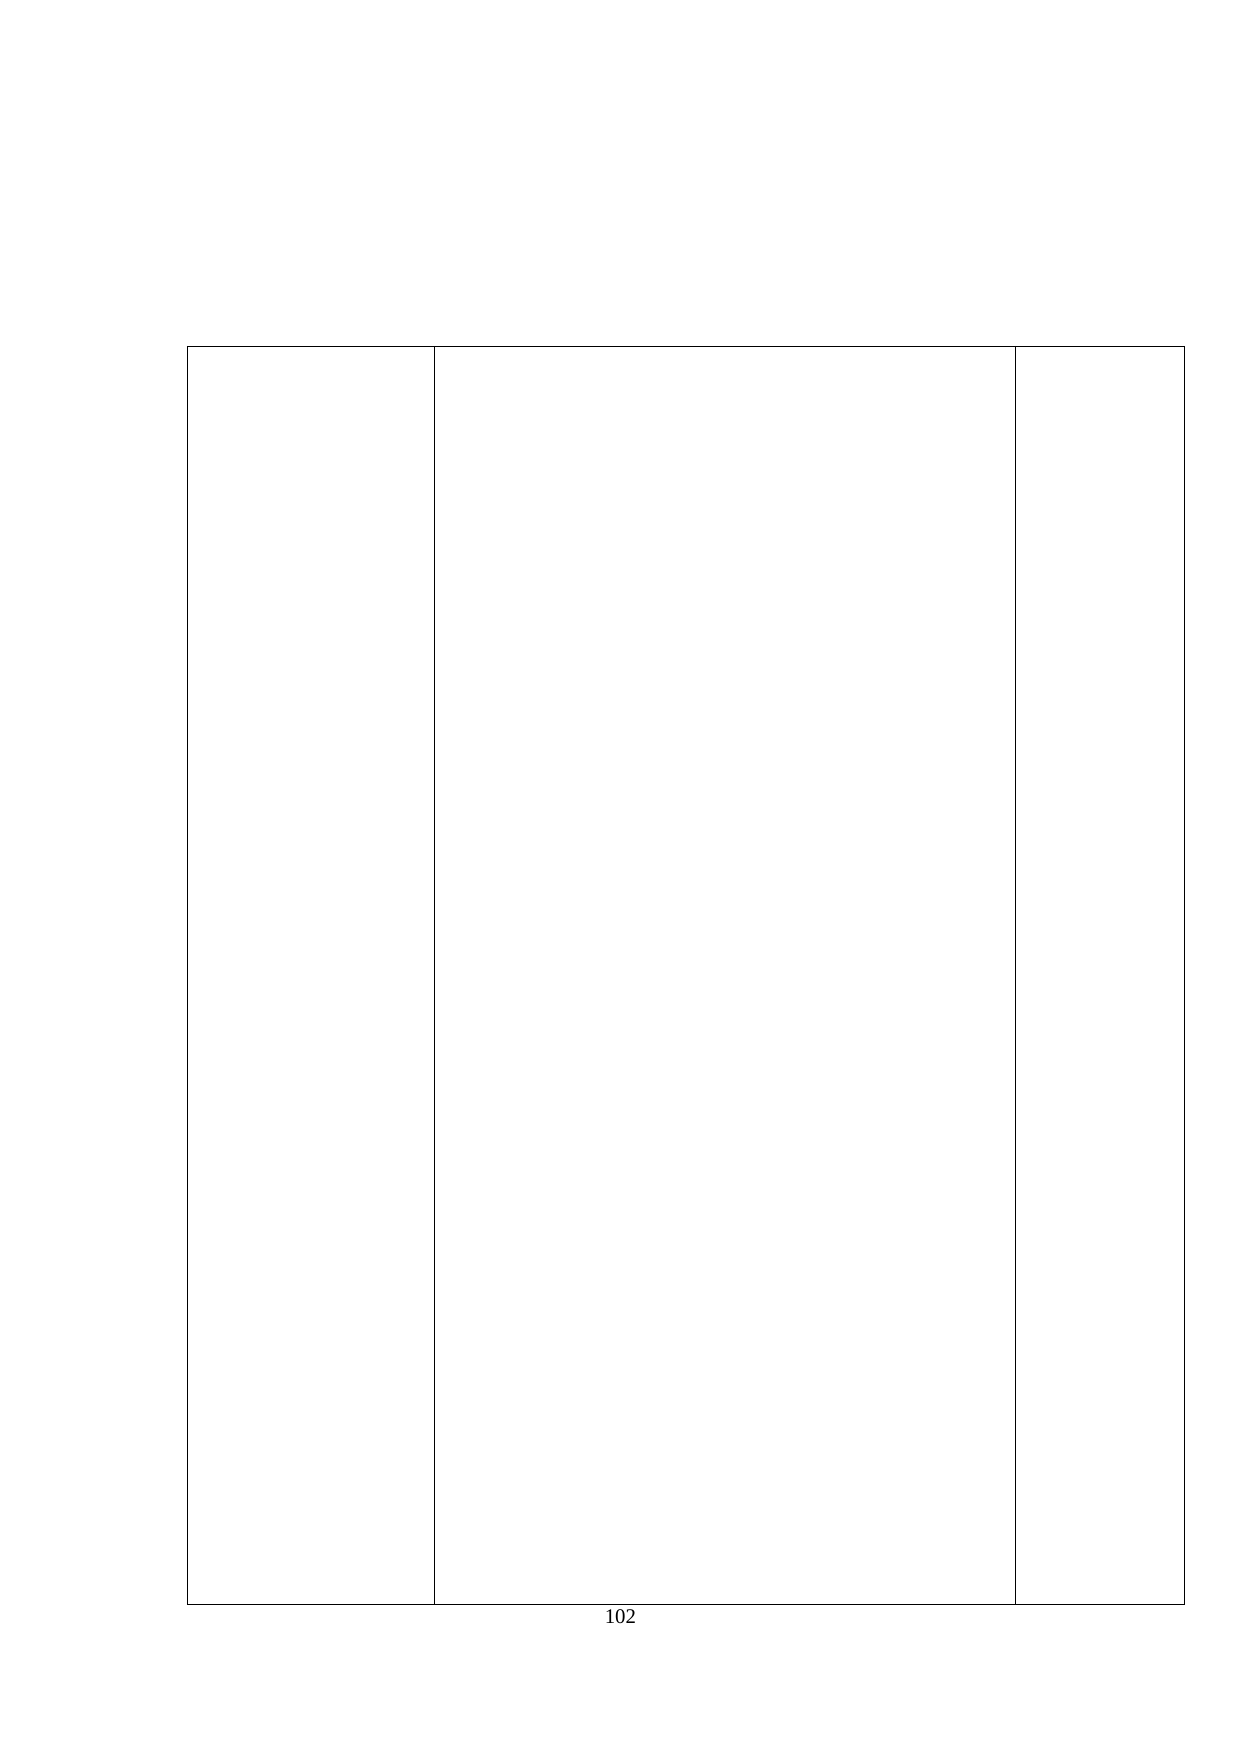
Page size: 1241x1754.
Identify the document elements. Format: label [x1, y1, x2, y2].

table_cell [1016, 347, 1184, 1604]
table_cell [188, 347, 434, 1604]
table_cell [435, 347, 1015, 1604]
